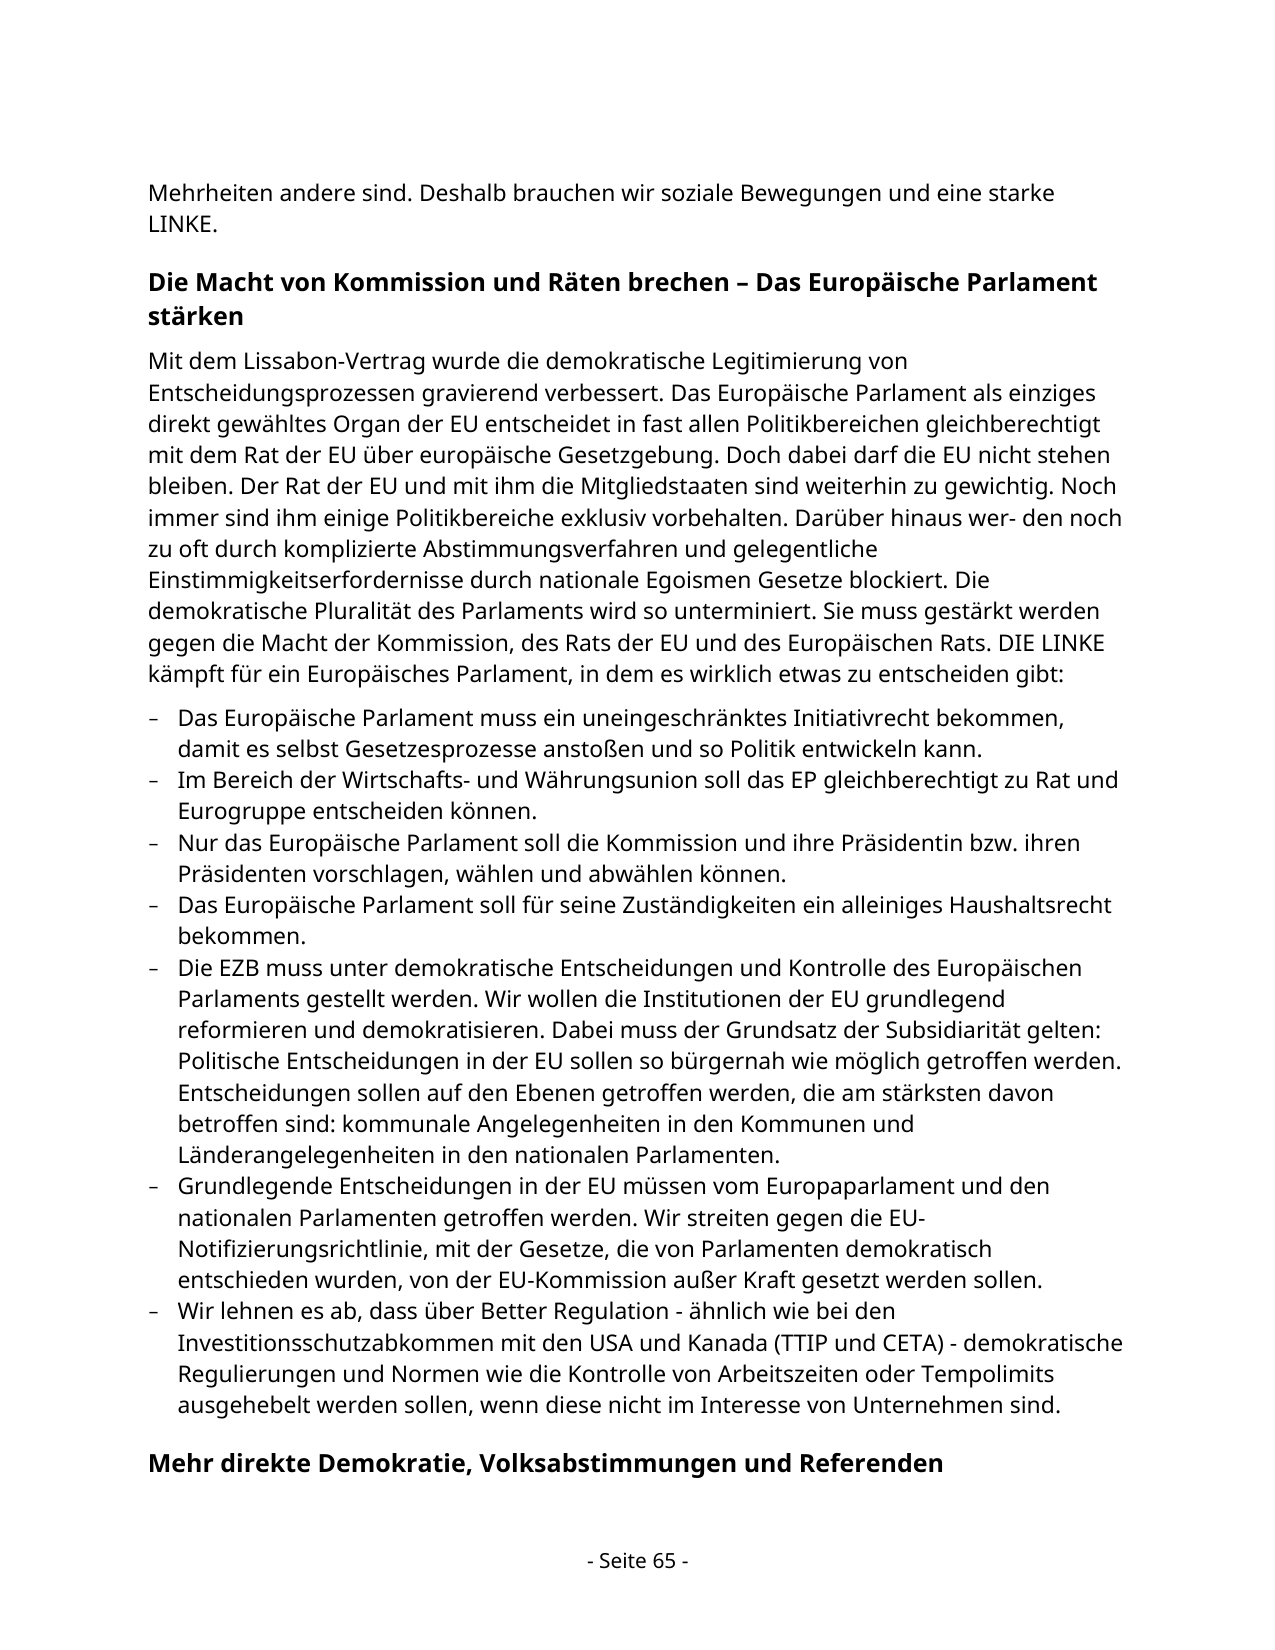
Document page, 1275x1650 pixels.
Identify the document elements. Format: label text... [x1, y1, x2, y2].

list Das Europäische Parlament soll für seine Zuständigkeiten ein alleiniges Haushaltsrecht bekommen. [148, 889, 1127, 952]
list Nur das Europäische Parlament soll die Kommission und ihre Präsidentin bzw. ihren Präsidenten vorschlagen, wählen und abwählen können. [148, 827, 1127, 889]
text Mit dem Lissabon-Vertrag wurde die demokratische Legitimierung von Entscheidungsprozessen gravierend verbessert. Das Europäische Parlament als einziges direkt gewähltes Organ der EU entscheidet in fast allen Politikbereichen gleichberechtigt mit dem Rat der EU über europäische Gesetzgebung. Doch dabei darf die EU nicht stehen bleiben. Der Rat der EU und mit ihm die Mitgliedstaaten sind weiterhin zu gewichtig. Noch immer sind ihm einige Politikbereiche exklusiv vorbehalten. Darüber hinaus wer- den noch zu oft durch komplizierte Abstimmungsverfahren und gelegentliche Einstimmigkeitserfordernisse durch nationale Egoismen Gesetze blockiert. Die demokratische Pluralität des Parlaments wird so unterminiert. Sie muss gestärkt werden gegen die Macht der Kommission, des Rats der EU und des Europäischen Rats. DIE LINKE kämpft für ein Europäisches Parlament, in dem es wirklich etwas zu entscheiden gibt: [148, 345, 1127, 689]
list Die EZB muss unter demokratische Entscheidungen und Kontrolle des Europäischen Parlaments gestellt werden. Wir wollen die Institutionen der EU grundlegend reformieren und demokratisieren. Dabei muss der Grundsatz der Subsidiarität gelten: Politische Entscheidungen in der EU sollen so bürgernah wie möglich getroffen werden. Entscheidungen sollen auf den Ebenen getroffen werden, die am stärksten davon betroffen sind: kommunale Angelegenheiten in den Kommunen und Länderangelegenheiten in den nationalen Parlamenten. [148, 952, 1127, 1170]
list Im Bereich der Wirtschafts- und Währungsunion soll das EP gleichberechtigt zu Rat und Eurogruppe entscheiden können. [148, 764, 1127, 827]
subtitle Mehr direkte Demokratie, Volksabstimmungen und Referenden [148, 1445, 1127, 1479]
subtitle Die Macht von Kommission und Räten brechen – Das Europäische Parlament stärken [148, 265, 1127, 333]
list Grundlegende Entscheidungen in der EU müssen vom Europaparlament und den nationalen Parlamenten getroffen werden. Wir streiten gegen die EU-Notifizierungsrichtlinie, mit der Gesetze, die von Parlamenten demokratisch entschieden wurden, von der EU-Kommission außer Kraft gesetzt werden sollen. [148, 1170, 1127, 1295]
list Das Europäische Parlament muss ein uneingeschränktes Initiativrecht bekommen, damit es selbst Gesetzesprozesse anstoßen und so Politik entwickeln kann. [148, 702, 1127, 764]
list Wir lehnen es ab, dass über Better Regulation - ähnlich wie bei den Investitionsschutzabkommen mit den USA und Kanada (TTIP und CETA) - demokratische Regulierungen und Normen wie die Kontrolle von Arbeitszeiten oder Tempolimits ausgehebelt werden sollen, wenn diese nicht im Interesse von Unternehmen sind. [148, 1295, 1127, 1420]
text Mehrheiten andere sind. Deshalb brauchen wir soziale Bewegungen und eine starke LINKE. [148, 177, 1127, 240]
